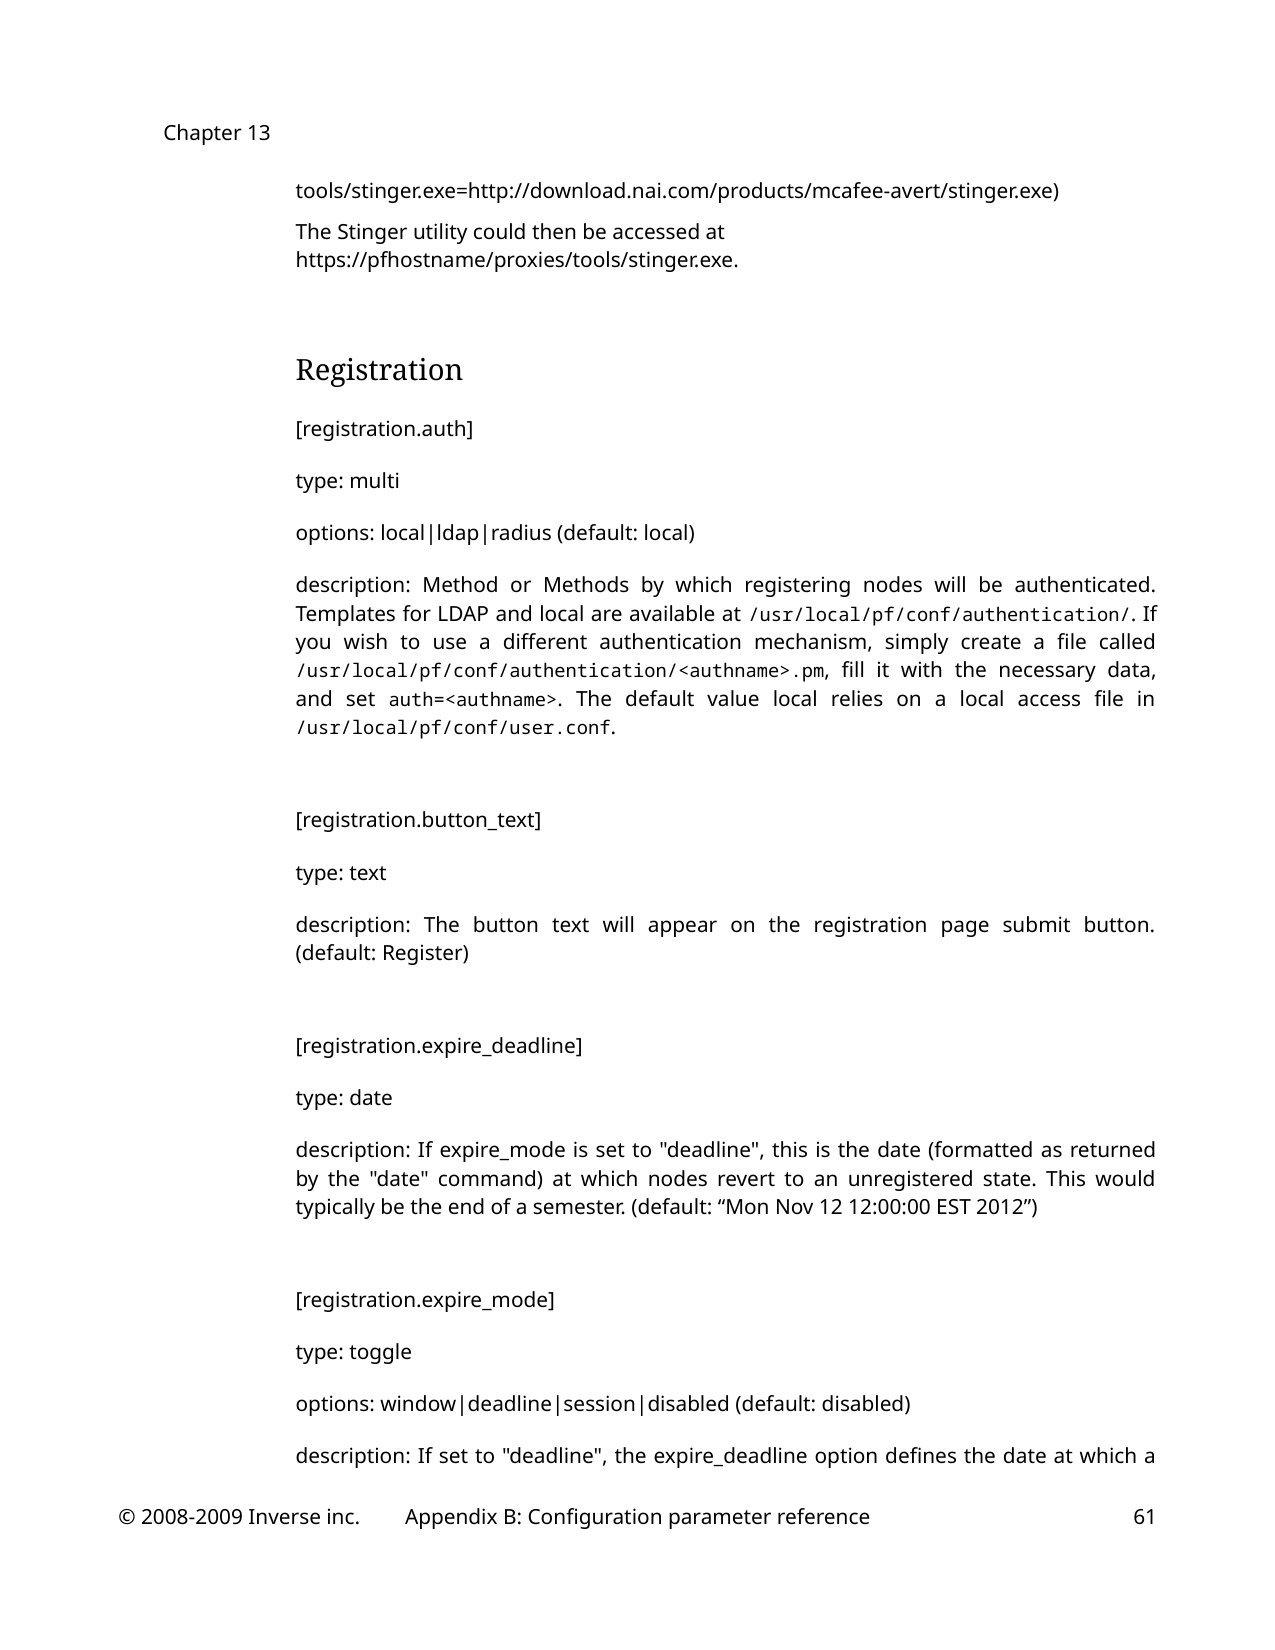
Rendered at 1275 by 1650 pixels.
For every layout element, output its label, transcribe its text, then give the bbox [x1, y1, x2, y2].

text options: local|ldap|radius (default: local) [295, 518, 1157, 547]
text [registration.expire_deadline] [295, 1031, 1157, 1059]
text description: If expire_mode is set to "deadline", this is the date (formatted as returned by the "date" command) at which nodes revert to an unregistered state. This would typically be the end of a semester. (default: “Mon Nov 12 12:00:00 EST 2012”) [295, 1135, 1157, 1221]
text type: multi [295, 466, 1157, 494]
text type: toggle [295, 1337, 1157, 1366]
text type: text [295, 858, 1157, 886]
text The Stinger utility could then be accessed at https://pfhostname/proxies/tools/stinger.exe. [295, 217, 1157, 274]
text [registration.auth] [295, 414, 1157, 442]
text description: The button text will appear on the registration page submit button. (default: Register) [295, 910, 1157, 967]
text description: If set to "deadline", the expire_deadline option defines the date at which a [295, 1441, 1157, 1470]
text tools/stinger.exe=http://download.nai.com/products/mcafee-avert/stinger.exe) [295, 176, 1157, 204]
text [registration.expire_mode] [295, 1285, 1157, 1314]
text [registration.button_text] [295, 806, 1157, 834]
text type: date [295, 1083, 1157, 1112]
text options: window|deadline|session|disabled (default: disabled) [295, 1389, 1157, 1418]
subtitle Registration [295, 349, 1157, 389]
text description: Method or Methods by which registering nodes will be authenticated. Templates for LDAP and local are available at /usr/local/pf/conf/authentication/. If you wish to use a different authentication mechanism, simply create a file called /usr/local/pf/conf/authentication/<authname>.pm, fill it with the necessary data, and set auth=<authname>. The default value local relies on a local access file in /usr/local/pf/conf/user.conf. [295, 570, 1157, 741]
